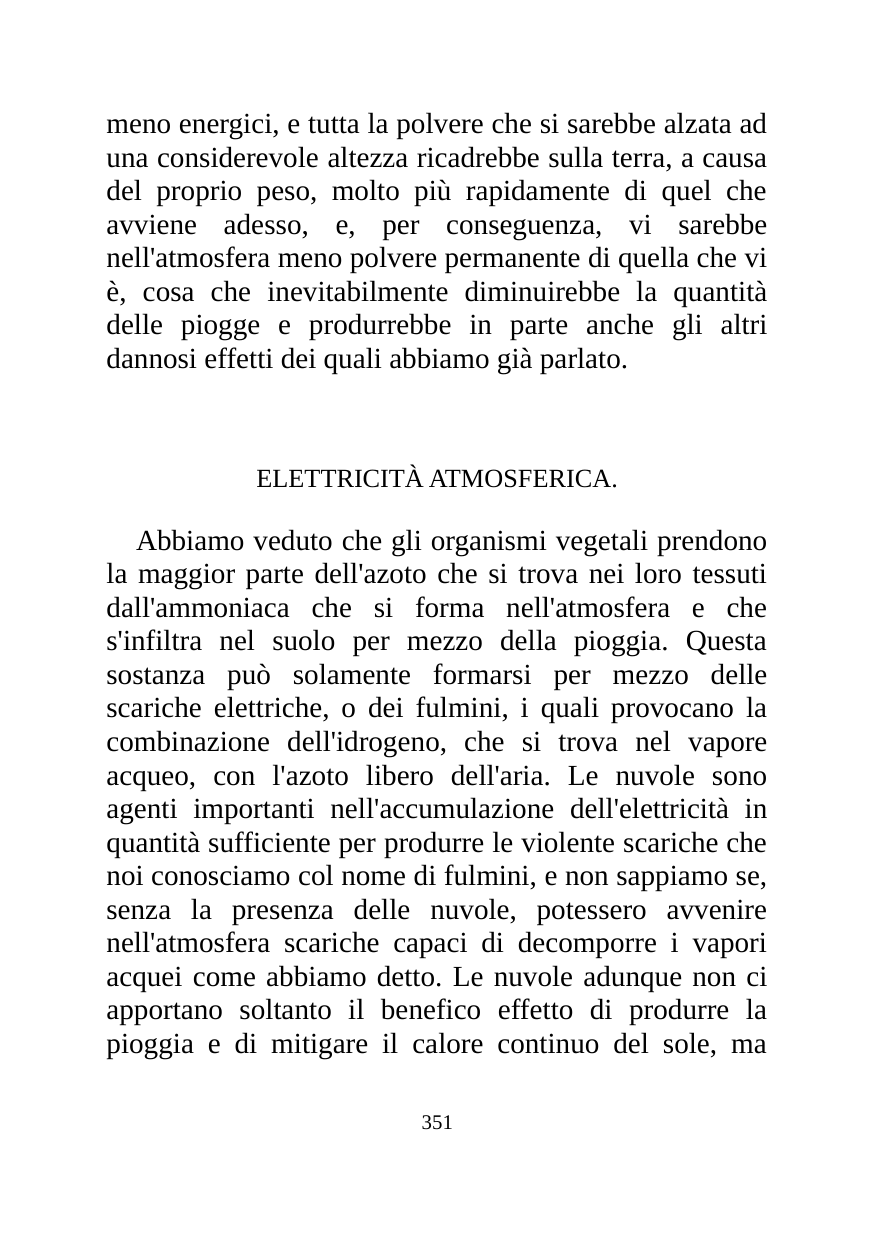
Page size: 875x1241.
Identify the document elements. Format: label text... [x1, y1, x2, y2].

subtitle ELETTRICITÀ ATMOSFERICA. [106, 463, 768, 493]
text Abbiamo veduto che gli organismi vegetali prendono la maggior parte dell'azoto che si trova nei loro tessuti dall'ammoniaca che si forma nell'atmosfera e che s'infiltra nel suolo per mezzo della pioggia. Questa sostanza può solamente formarsi per mezzo delle scariche elettriche, o dei fulmini, i quali provocano la combinazione dell'idrogeno, che si trova nel vapore acqueo, con l'azoto libero dell'aria. Le nuvole sono agenti importanti nell'accumulazione dell'elettricità in quantità sufficiente per produrre le violente scariche che noi conosciamo col nome di fulmini, e non sappiamo se, senza la presenza delle nuvole, potessero avvenire nell'atmosfera scariche capaci di decomporre i vapori acquei come abbiamo detto. Le nuvole adunque non ci apportano soltanto il benefico effetto di produrre la pioggia e di mitigare il calore continuo del sole, ma [106, 523, 768, 1059]
text meno energici, e tutta la polvere che si sarebbe alzata ad una considerevole altezza ricadrebbe sulla terra, a causa del proprio peso, molto più rapidamente di quel che avviene adesso, e, per conseguenza, vi sarebbe nell'atmosfera meno polvere permanente di quella che vi è, cosa che inevitabilmente diminuirebbe la quantità delle piogge e produrrebbe in parte anche gli altri dannosi effetti dei quali abbiamo già parlato. [106, 106, 768, 374]
